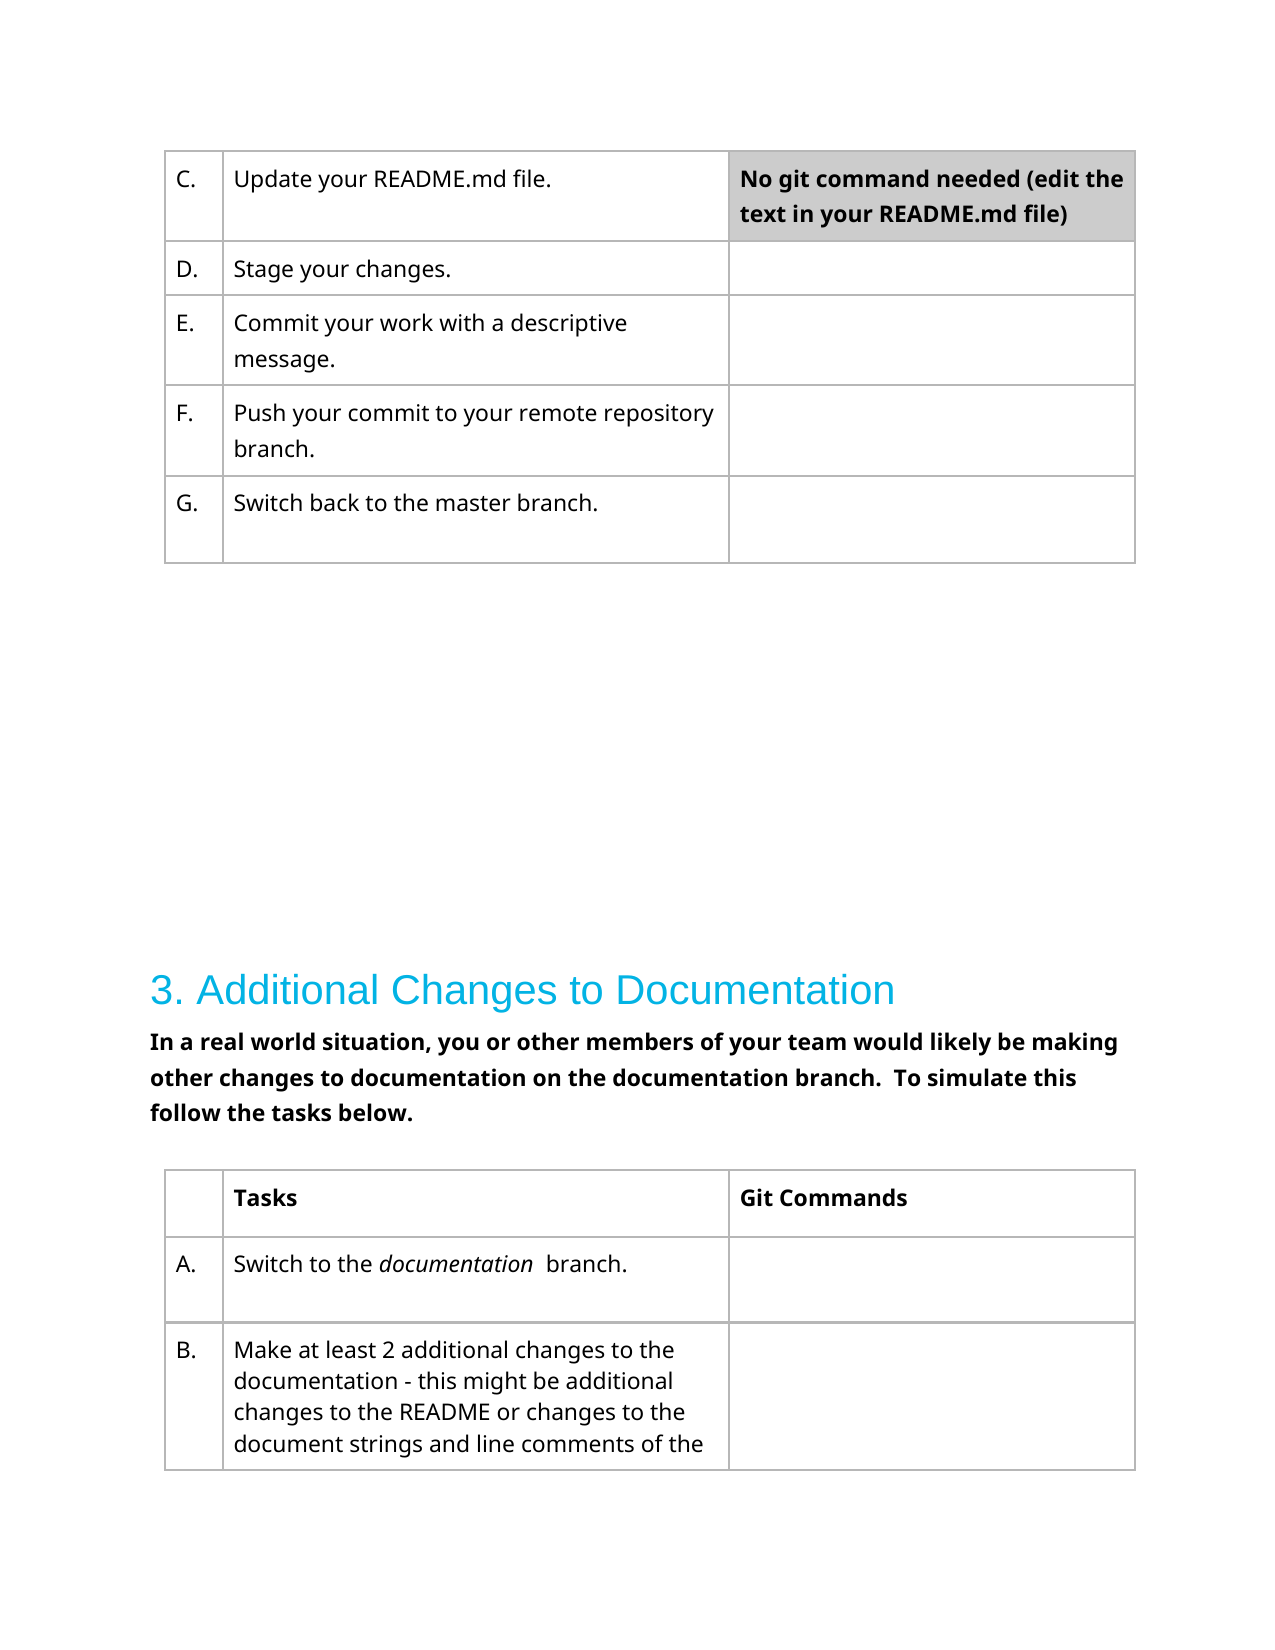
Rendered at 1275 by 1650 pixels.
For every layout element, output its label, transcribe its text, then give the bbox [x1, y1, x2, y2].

table_header [166, 1171, 222, 1236]
table_cell [730, 1238, 1134, 1321]
table_cell C. [166, 152, 222, 240]
table_cell Make at least 2 additional changes to the documentation - this might be additional changes to the README or changes to the document strings and line comments of the [224, 1324, 728, 1469]
table_header Git Commands [730, 1171, 1134, 1236]
table_cell Commit your work with a descriptive message. [224, 296, 728, 384]
table_header Tasks [224, 1171, 728, 1236]
table_cell E. [166, 296, 222, 384]
table_cell A. [166, 1238, 222, 1321]
table_cell Update your README.md file. [224, 152, 728, 240]
table_cell [730, 477, 1134, 562]
table_cell G. [166, 477, 222, 562]
subtitle 3. Additional Changes to Documentation [150, 965, 1125, 1013]
table_cell Stage your changes. [224, 242, 728, 294]
table_cell No git command needed (edit the text in your README.md file) [730, 152, 1134, 240]
table_cell [730, 242, 1134, 294]
table_cell D. [166, 242, 222, 294]
table_cell Switch to the documentation branch. [224, 1238, 728, 1321]
text In a real world situation, you or other members of your team would likely be making other changes to documentation on the documentation branch. To simulate this follow the tasks below. [150, 1026, 1125, 1129]
table_cell [730, 1324, 1134, 1469]
table_cell [730, 296, 1134, 384]
table_cell [730, 386, 1134, 474]
table_cell B. [166, 1324, 222, 1469]
table_cell Switch back to the master branch. [224, 477, 728, 562]
table_cell Push your commit to your remote repository branch. [224, 386, 728, 474]
table_cell F. [166, 386, 222, 474]
